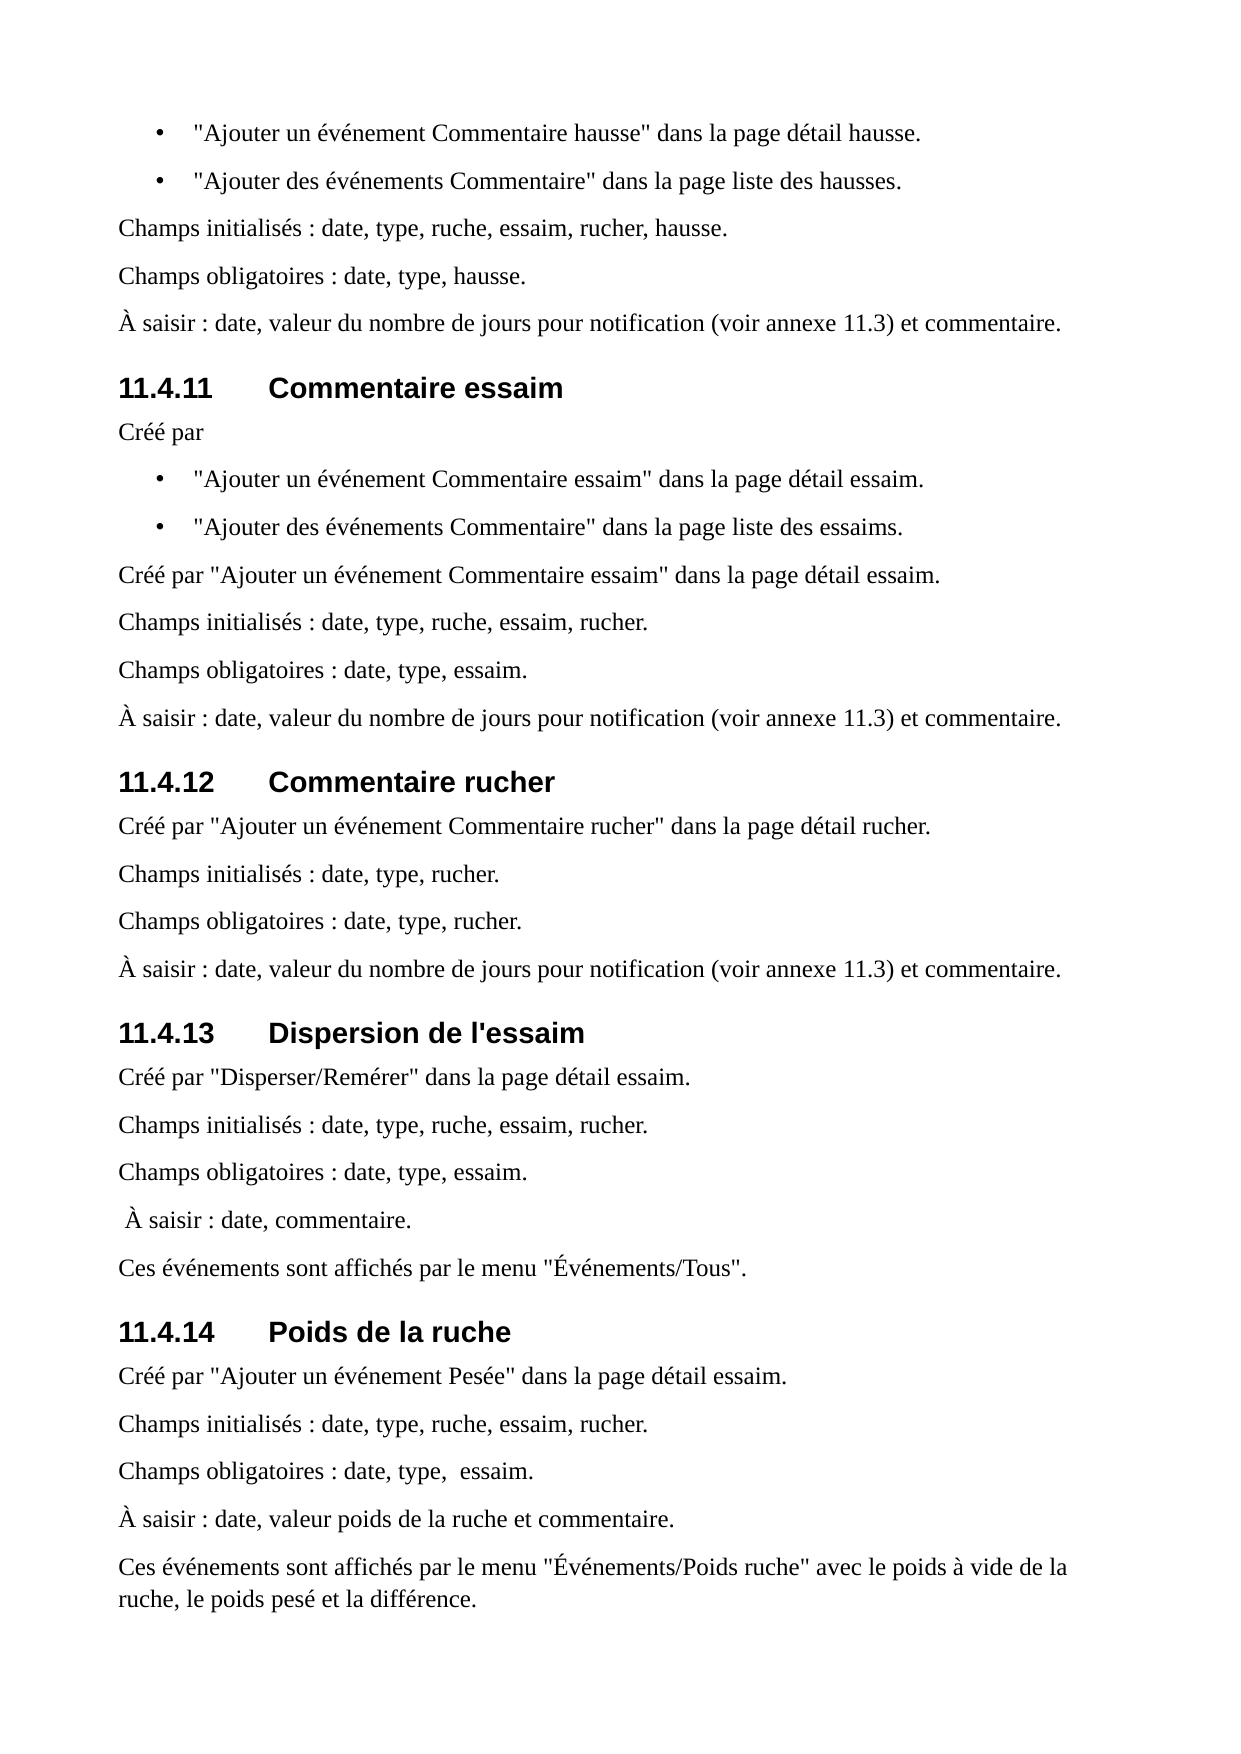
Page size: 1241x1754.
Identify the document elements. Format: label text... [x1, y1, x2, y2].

text Ces événements sont affichés par le menu "Événements/Tous". [118, 1253, 1122, 1281]
text Créé par "Ajouter un événement Commentaire essaim" dans la page détail essaim. [118, 560, 1122, 588]
subtitle Poids de la ruche [118, 1315, 1122, 1349]
text Champs obligatoires : date, type, essaim. [118, 655, 1122, 684]
subtitle Dispersion de l'essaim [118, 1016, 1122, 1050]
text Champs obligatoires : date, type, hausse. [118, 261, 1122, 290]
text À saisir : date, valeur du nombre de jours pour notification (voir annexe 11.3) et commentaire. [118, 703, 1122, 731]
text Créé par [118, 417, 1122, 446]
subtitle Commentaire rucher [118, 765, 1122, 798]
text Créé par "Ajouter un événement Commentaire rucher" dans la page détail rucher. [118, 811, 1122, 840]
list "Ajouter un événement Commentaire essaim" dans la page détail essaim. [156, 464, 1122, 493]
text Créé par "Ajouter un événement Pesée" dans la page détail essaim. [118, 1361, 1122, 1390]
text Champs obligatoires : date, type, essaim. [118, 1157, 1122, 1186]
text Champs obligatoires : date, type, essaim. [118, 1456, 1122, 1485]
list "Ajouter des événements Commentaire" dans la page liste des hausses. [156, 166, 1122, 194]
list "Ajouter des événements Commentaire" dans la page liste des essaims. [156, 512, 1122, 541]
text À saisir : date, valeur poids de la ruche et commentaire. [118, 1504, 1122, 1533]
text Champs initialisés : date, type, ruche, essaim, rucher. [118, 1409, 1122, 1437]
text Champs initialisés : date, type, rucher. [118, 859, 1122, 887]
text Ces événements sont affichés par le menu "Événements/Poids ruche" avec le poids à vide de la ruche, le poids pesé et la différence. [118, 1552, 1122, 1613]
subtitle Commentaire essaim [118, 371, 1122, 404]
text Champs initialisés : date, type, ruche, essaim, rucher, hausse. [118, 213, 1122, 242]
text Champs obligatoires : date, type, rucher. [118, 906, 1122, 935]
text À saisir : date, valeur du nombre de jours pour notification (voir annexe 11.3) et commentaire. [118, 954, 1122, 983]
text Champs initialisés : date, type, ruche, essaim, rucher. [118, 607, 1122, 636]
list "Ajouter un événement Commentaire hausse" dans la page détail hausse. [156, 118, 1122, 147]
text À saisir : date, commentaire. [118, 1205, 1122, 1234]
text Créé par "Disperser/Remérer" dans la page détail essaim. [118, 1062, 1122, 1091]
text Champs initialisés : date, type, ruche, essaim, rucher. [118, 1110, 1122, 1139]
text À saisir : date, valeur du nombre de jours pour notification (voir annexe 11.3) et commentaire. [118, 308, 1122, 337]
